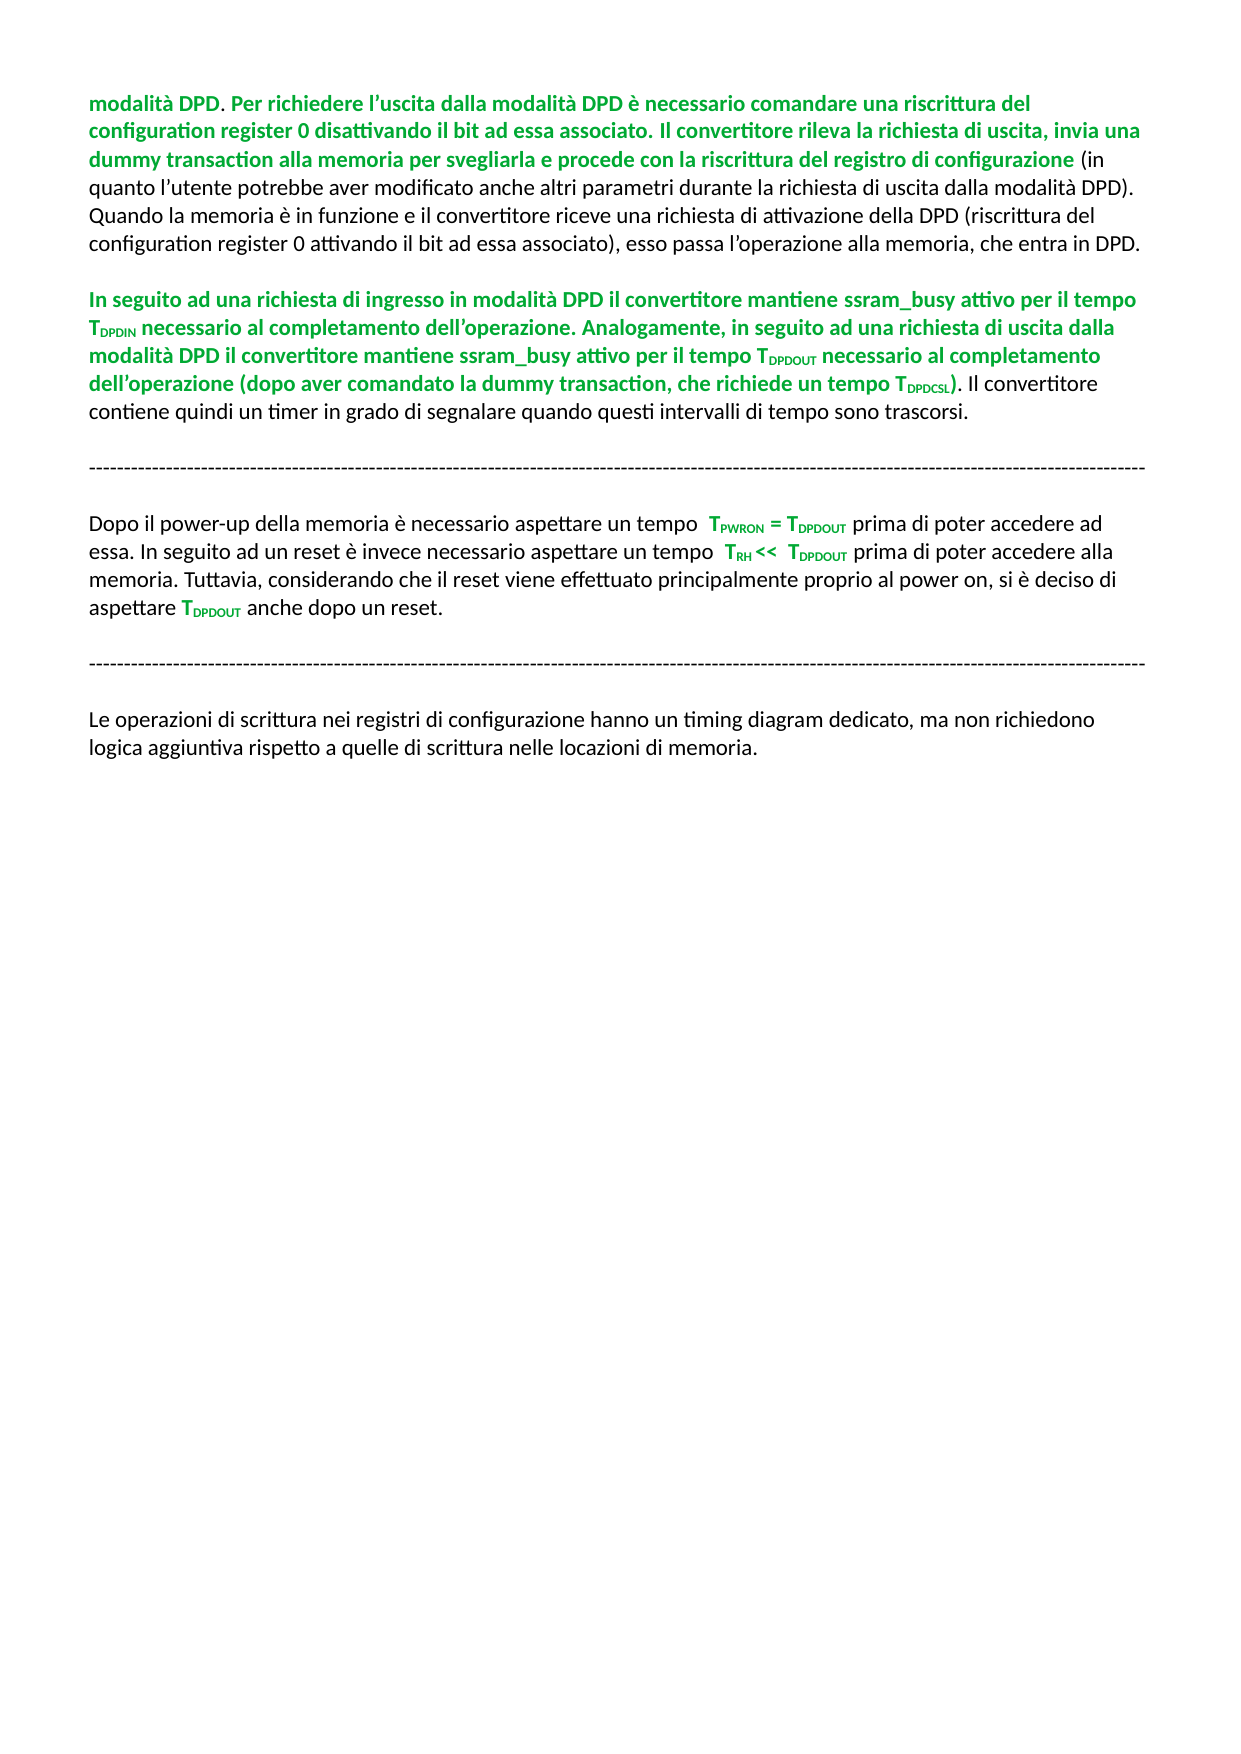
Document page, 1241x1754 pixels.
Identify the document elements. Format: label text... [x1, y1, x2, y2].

text Dopo il power-up della memoria è necessario aspettare un tempo TPWRON = TDPDOUT prima di poter accedere ad essa. In seguito ad un reset è invece necessario aspettare un tempo TRH << TDPDOUT prima di poter accedere alla memoria. Tuttavia, considerando che il reset viene effettuato principalmente proprio al power on, si è deciso di aspettare TDPDOUT anche dopo un reset. [89, 509, 1152, 621]
text modalità DPD. Per richiedere l’uscita dalla modalità DPD è necessario comandare una riscrittura del configuration register 0 disattivando il bit ad essa associato. Il convertitore rileva la richiesta di uscita, invia una dummy transaction alla memoria per svegliarla e procede con la riscrittura del registro di configurazione (in quanto l’utente potrebbe aver modificato anche altri parametri durante la richiesta di uscita dalla modalità DPD). [89, 89, 1152, 201]
text ------------------------------------------------------------------------------------------------------------------------------------------------------- [89, 649, 1152, 677]
text ------------------------------------------------------------------------------------------------------------------------------------------------------- [89, 453, 1152, 481]
text In seguito ad una richiesta di ingresso in modalità DPD il convertitore mantiene ssram_busy attivo per il tempo TDPDIN necessario al completamento dell’operazione. Analogamente, in seguito ad una richiesta di uscita dalla modalità DPD il convertitore mantiene ssram_busy attivo per il tempo TDPDOUT necessario al completamento dell’operazione (dopo aver comandato la dummy transaction, che richiede un tempo TDPDCSL). Il convertitore contiene quindi un timer in grado di segnalare quando questi intervalli di tempo sono trascorsi. [89, 285, 1152, 425]
text Quando la memoria è in funzione e il convertitore riceve una richiesta di attivazione della DPD (riscrittura del configuration register 0 attivando il bit ad essa associato), esso passa l’operazione alla memoria, che entra in DPD. [89, 201, 1152, 257]
text Le operazioni di scrittura nei registri di configurazione hanno un timing diagram dedicato, ma non richiedono logica aggiuntiva rispetto a quelle di scrittura nelle locazioni di memoria. [89, 705, 1152, 761]
